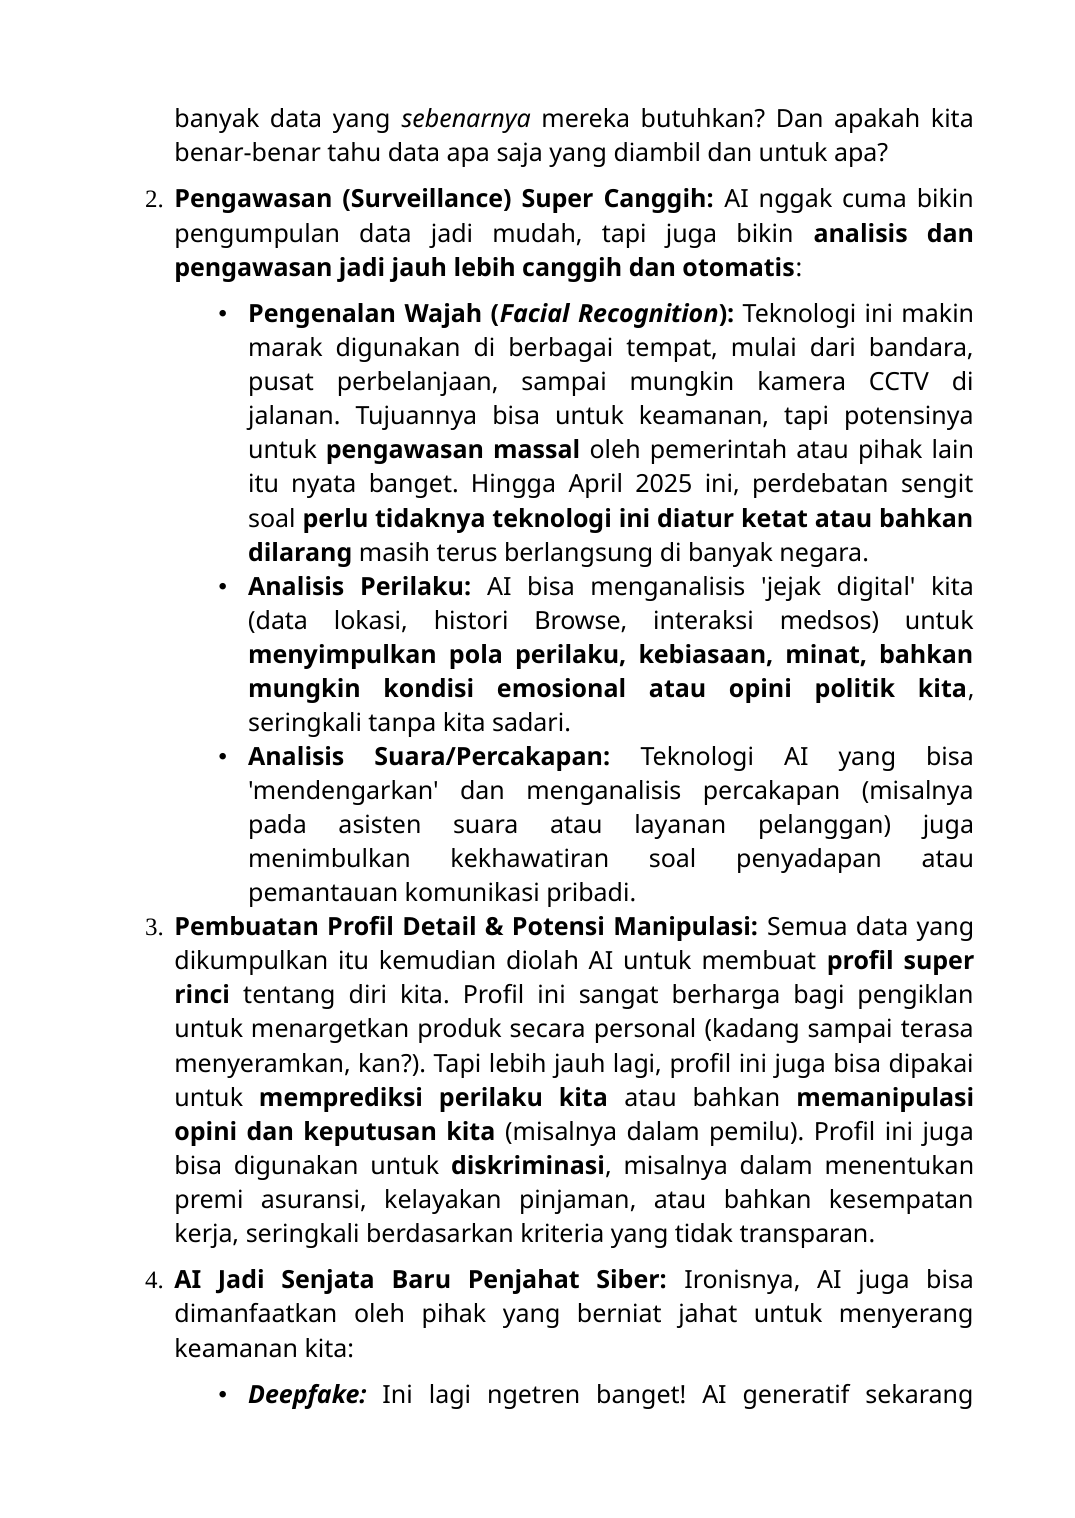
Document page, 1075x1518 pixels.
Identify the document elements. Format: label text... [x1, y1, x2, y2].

list banyak data yang sebenarnya mereka butuhkan? Dan apakah kita benar-benar tahu data apa saja yang diambil dan untuk apa? [145, 101, 974, 169]
list Pengawasan (Surveillance) Super Canggih: AI nggak cuma bikin pengumpulan data jadi mudah, tapi juga bikin analisis dan pengawasan jadi jauh lebih canggih dan otomatis: [145, 181, 974, 283]
list Pembuatan Profil Detail & Potensi Manipulasi: Semua data yang dikumpulkan itu kemudian diolah AI untuk membuat profil super rinci tentang diri kita. Profil ini sangat berharga bagi pengiklan untuk menargetkan produk secara personal (kadang sampai terasa menyeramkan, kan?). Tapi lebih jauh lagi, profil ini juga bisa dipakai untuk memprediksi perilaku kita atau bahkan memanipulasi opini dan keputusan kita (misalnya dalam pemilu). Profil ini juga bisa digunakan untuk diskriminasi, misalnya dalam menentukan premi asuransi, kelayakan pinjaman, atau bahkan kesempatan kerja, seringkali berdasarkan kriteria yang tidak transparan. [145, 909, 974, 1249]
list Analisis Suara/Percakapan: Teknologi AI yang bisa 'mendengarkan' dan menganalisis percakapan (misalnya pada asisten suara atau layanan pelanggan) juga menimbulkan kekhawatiran soal penyadapan atau pemantauan komunikasi pribadi. [218, 739, 974, 909]
list Pengenalan Wajah (Facial Recognition): Teknologi ini makin marak digunakan di berbagai tempat, mulai dari bandara, pusat perbelanjaan, sampai mungkin kamera CCTV di jalanan. Tujuannya bisa untuk keamanan, tapi potensinya untuk pengawasan massal oleh pemerintah atau pihak lain itu nyata banget. Hingga April 2025 ini, perdebatan sengit soal perlu tidaknya teknologi ini diatur ketat atau bahkan dilarang masih terus berlangsung di banyak negara. [218, 296, 974, 568]
list Deepfake: Ini lagi ngetren banget! AI generatif sekarang [218, 1377, 974, 1411]
list Analisis Perilaku: AI bisa menganalisis 'jejak digital' kita (data lokasi, histori Browse, interaksi medsos) untuk menyimpulkan pola perilaku, kebiasaan, minat, bahkan mungkin kondisi emosional atau opini politik kita, seringkali tanpa kita sadari. [218, 568, 974, 739]
list AI Jadi Senjata Baru Penjahat Siber: Ironisnya, AI juga bisa dimanfaatkan oleh pihak yang berniat jahat untuk menyerang keamanan kita: [145, 1262, 974, 1364]
